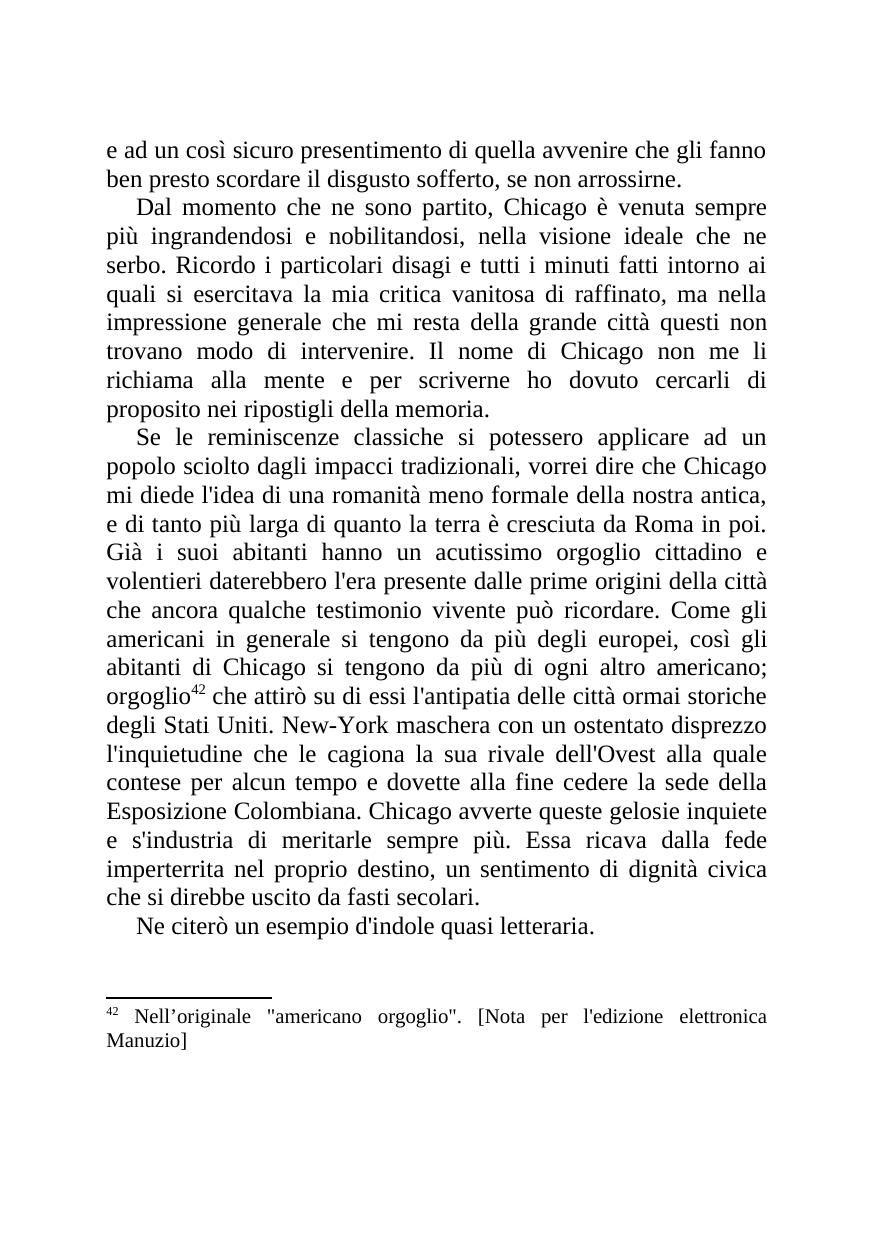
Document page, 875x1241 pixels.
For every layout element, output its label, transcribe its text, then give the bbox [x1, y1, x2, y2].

text Se le reminiscenze classiche si potessero applicare ad un popolo sciolto dagli impacci tradizionali, vorrei dire che Chicago mi diede l'idea di una romanità meno formale della nostra antica, e di tanto più larga di quanto la terra è cresciuta da Roma in poi. Già i suoi abitanti hanno un acutissimo orgoglio cittadino e volentieri daterebbero l'era presente dalle prime origini della città che ancora qualche testimonio vivente può ricordare. Come gli americani in generale si tengono da più degli europei, così gli abitanti di Chicago si tengono da più di ogni altro americano; orgoglio che attirò su di essi l'antipatia delle città ormai storiche degli Stati Uniti. New-York maschera con un ostentato disprezzo l'inquietudine che le cagiona la sua rivale dell'Ovest alla quale contese per alcun tempo e dovette alla fine cedere la sede della Esposizione Colombiana. Chicago avverte queste gelosie inquiete e s'industria di meritarle sempre più. Essa ricava dalla fede imperterrita nel proprio destino, un sentimento di dignità civica che si direbbe uscito da fasti secolari. [106, 422, 768, 911]
text e ad un così sicuro presentimento di quella avvenire che gli fanno ben presto scordare il disgusto sofferto, se non arrossirne. [106, 135, 768, 192]
text Ne citerò un esempio d'indole quasi letteraria. [106, 911, 768, 940]
text Nell’originale "americano orgoglio". [Nota per l'edizione elettronica Manuzio] [106, 1004, 768, 1052]
text Dal momento che ne sono partito, Chicago è venuta sempre più ingrandendosi e nobilitandosi, nella visione ideale che ne serbo. Ricordo i particolari disagi e tutti i minuti fatti intorno ai quali si esercitava la mia critica vanitosa di raffinato, ma nella impressione generale che mi resta della grande città questi non trovano modo di intervenire. Il nome di Chicago non me li richiama alla mente e per scriverne ho dovuto cercarli di proposito nei ripostigli della memoria. [106, 192, 768, 422]
